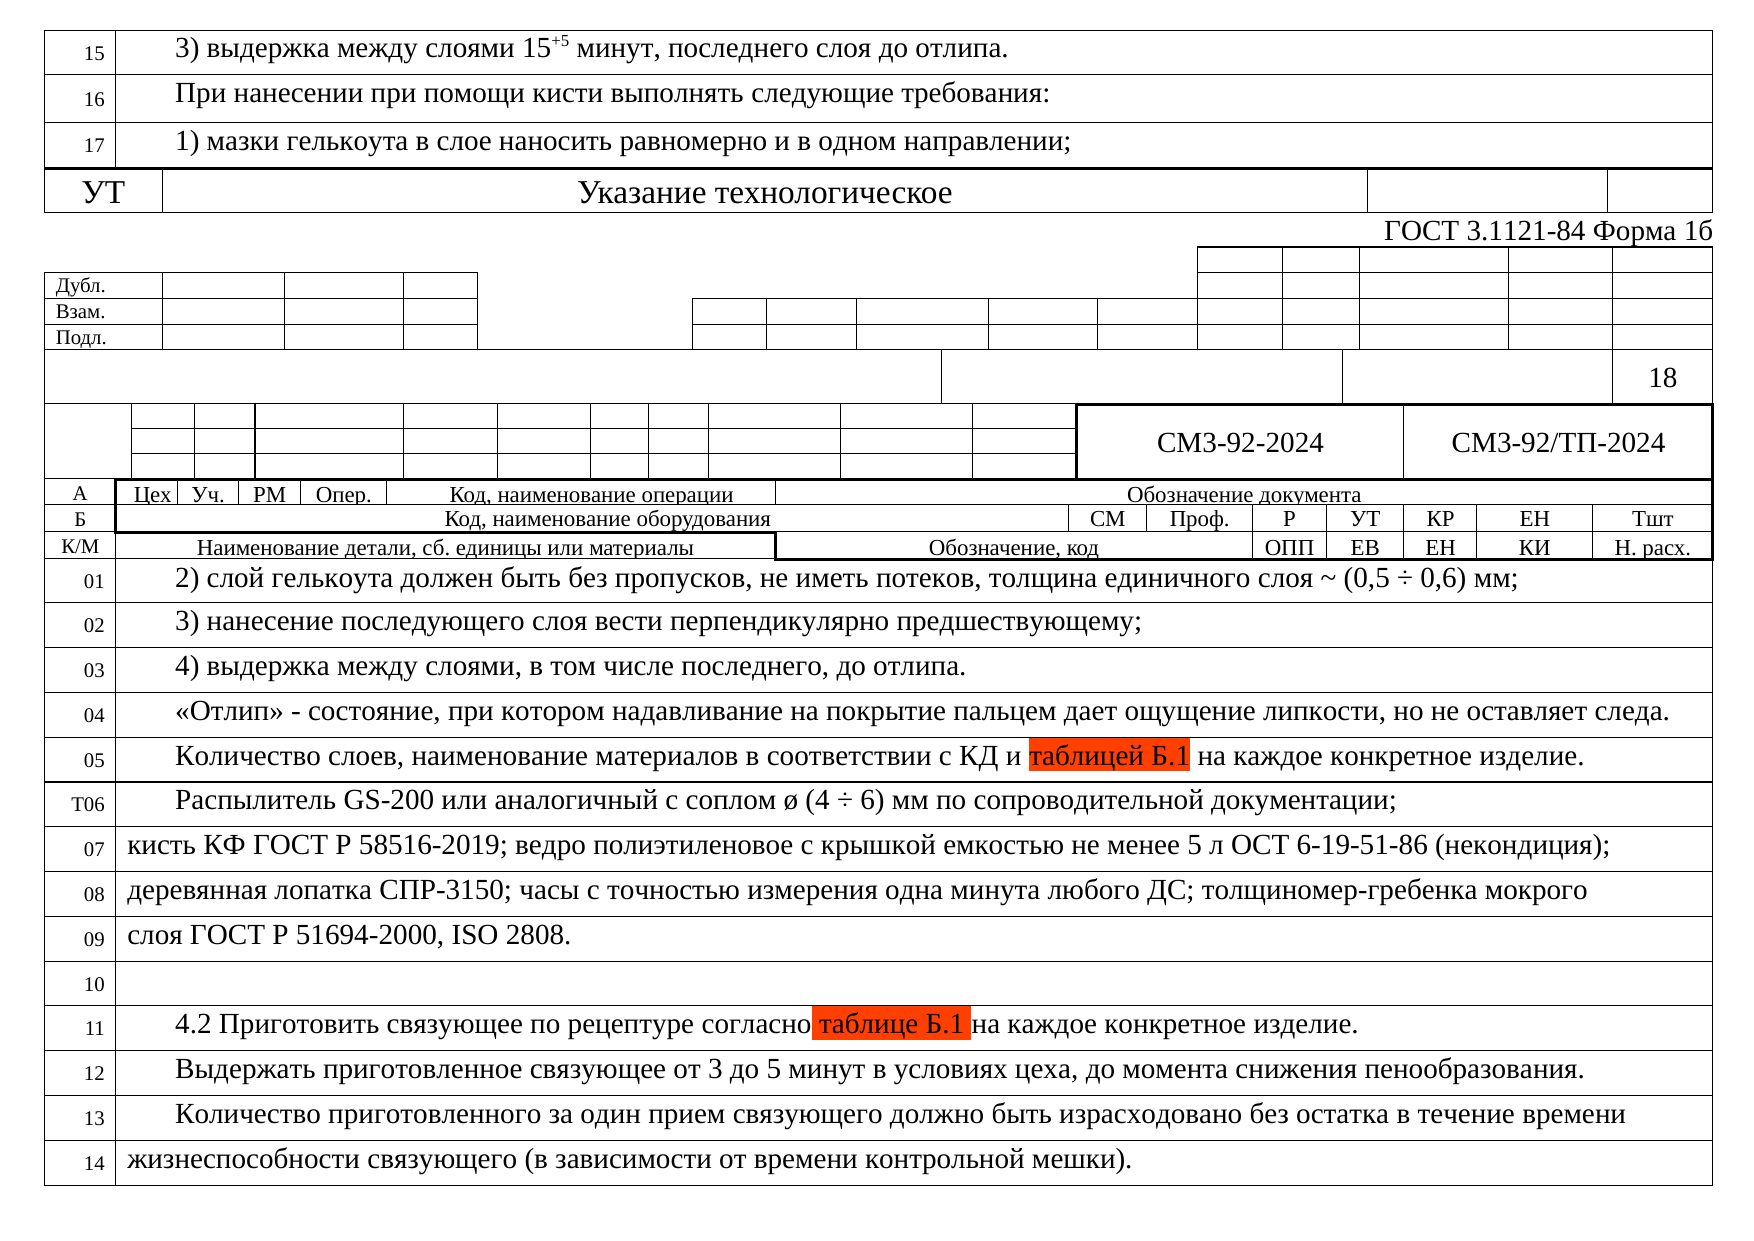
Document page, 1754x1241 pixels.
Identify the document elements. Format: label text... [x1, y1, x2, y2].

table_cell [1613, 273, 1712, 298]
table_cell [163, 273, 284, 298]
table_cell Б [45, 505, 114, 531]
table_cell [1098, 299, 1197, 324]
table_cell Т06 [45, 783, 115, 826]
table_cell [285, 299, 403, 324]
table_header [1283, 248, 1359, 272]
table_cell Тшт [1593, 505, 1711, 531]
table_cell [404, 325, 477, 349]
table_cell К/М [45, 532, 115, 557]
table_cell [709, 404, 840, 428]
table_cell 4.2 Приготовить связующее по рецептуре согласно таблице Б.1 на каждое конкретное изделие. [116, 1006, 1712, 1050]
table_cell [256, 429, 403, 453]
table_cell [857, 325, 988, 349]
table_cell Обозначение, код [777, 532, 1252, 557]
table_cell [1608, 170, 1712, 212]
table_cell [478, 272, 692, 298]
table_cell Выдержать приготовленное связующее от 3 до 5 минут в условиях цеха, до момента снижения пенообразования. [116, 1051, 1712, 1095]
table_cell [498, 454, 590, 478]
table_cell 04 [45, 693, 115, 737]
table_cell РМ [239, 481, 300, 504]
table_cell [989, 325, 1097, 349]
table_header [1613, 248, 1712, 272]
table_cell [709, 429, 840, 453]
table_cell [45, 404, 131, 478]
table_header [1509, 248, 1612, 272]
table_cell [1368, 170, 1607, 212]
table_cell [478, 298, 692, 349]
table_cell [693, 325, 766, 349]
table_cell [1360, 273, 1508, 298]
table_cell [404, 404, 497, 428]
table_cell Взам. [45, 299, 162, 324]
table_cell [1283, 325, 1359, 349]
table_cell [256, 404, 403, 428]
table_cell [163, 299, 284, 324]
text ГОСТ 3.1121-84 Форма 1б [74, 213, 1713, 246]
table_cell [404, 299, 477, 324]
table_cell [942, 350, 1342, 402]
table_cell [649, 454, 708, 478]
table_cell [116, 962, 1712, 1005]
table_cell 4) выдержка между слоями, в том числе последнего, до отлипа. [116, 648, 1712, 692]
table_cell 08 [45, 872, 115, 916]
table_cell Код, наименование операции [387, 481, 775, 504]
table_cell [857, 299, 988, 324]
table_cell 16 [45, 75, 115, 122]
table_cell [285, 273, 403, 298]
table_cell Указание технологическое [163, 170, 1367, 212]
table_cell [1198, 273, 1282, 298]
table_header [1360, 248, 1508, 272]
table_cell [767, 325, 856, 349]
table_header [1198, 248, 1282, 272]
table_cell Н. расх. [1593, 532, 1711, 557]
table_cell Количество приготовленного за один прием связующего должно быть израсходовано без остатка в течение времени [116, 1096, 1712, 1140]
table_cell [1509, 299, 1612, 324]
table_cell [404, 273, 477, 298]
table_cell [591, 429, 648, 453]
table_cell 15 [45, 31, 115, 74]
table_cell [1509, 273, 1612, 298]
table_cell [989, 299, 1097, 324]
table_cell Опер. [301, 481, 386, 504]
table_cell [1613, 299, 1712, 324]
table_cell ОПП [1253, 532, 1326, 557]
table_cell [195, 454, 254, 478]
table_cell слоя ГОСТ Р 51694-2000, ISO 2808. [116, 917, 1712, 961]
table_cell [1283, 299, 1359, 324]
table_cell 02 [45, 603, 115, 647]
table_cell [163, 325, 284, 349]
table_cell [1613, 325, 1712, 349]
table_cell 3) нанесение последующего слоя вести перпендикулярно предшествующему; [116, 603, 1712, 647]
table_cell [1198, 299, 1282, 324]
table_cell [973, 404, 1075, 428]
table_cell 11 [45, 1006, 115, 1050]
table_cell Подл. [45, 325, 162, 349]
table_cell 13 [45, 1096, 115, 1140]
table_cell [693, 299, 766, 324]
table_cell [591, 404, 648, 428]
table_cell [857, 272, 989, 298]
table_cell ЕН [1404, 532, 1476, 557]
table_cell 10 [45, 962, 115, 1005]
table_cell СМ [1069, 505, 1146, 531]
table_cell [767, 299, 856, 324]
table_cell [132, 429, 194, 453]
table_cell ЕН [1477, 505, 1592, 531]
table_cell [1360, 325, 1508, 349]
table_cell [709, 454, 840, 478]
table_header [44, 246, 1197, 272]
table_cell [693, 272, 767, 298]
table_cell [841, 404, 972, 428]
table_cell [989, 272, 1098, 298]
table_cell 3) выдержка между слоями 15+5 минут, последнего слоя до отлипа. [116, 31, 1712, 74]
table_cell [649, 429, 708, 453]
table_cell Проф. [1147, 505, 1252, 531]
table_cell [132, 454, 194, 478]
table_cell 01 [45, 559, 115, 602]
table_cell 12 [45, 1051, 115, 1095]
table_cell Количество слоев, наименование материалов в соответствии с КД и таблицей Б.1 на каждое конкретное изделие. [116, 738, 1712, 781]
table_cell Р [1253, 505, 1326, 531]
table_cell [132, 404, 194, 428]
table_cell 2) слой гелькоута должен быть без пропусков, не иметь потеков, толщина единичного слоя ~ (0,5 ÷ 0,6) мм; [116, 559, 1712, 602]
table_cell [45, 350, 941, 402]
table_cell УТ [1327, 505, 1403, 531]
table_cell [195, 429, 254, 453]
table_cell 1) мазки гелькоута в слое наносить равномерно и в одном направлении; [116, 123, 1712, 167]
table_cell КИ [1477, 532, 1592, 557]
table_cell [1198, 325, 1282, 349]
table_cell [591, 454, 648, 478]
table_cell «Отлип» - состояние, при котором надавливание на покрытие пальцем дает ощущение липкости, но не оставляет следа. [116, 693, 1712, 737]
table_cell [973, 429, 1075, 453]
table_cell Дубл. [45, 273, 162, 298]
table_cell [841, 454, 972, 478]
table_cell [1098, 272, 1197, 298]
table_cell [285, 325, 403, 349]
table_cell [1509, 325, 1612, 349]
table_cell [1098, 325, 1197, 349]
table_cell СМ3-92-2024 [1078, 406, 1403, 478]
table_cell [498, 404, 590, 428]
table_cell Код, наименование оборудования [117, 505, 1068, 531]
table_cell [195, 404, 254, 428]
table_cell [1343, 350, 1612, 402]
table_cell деревянная лопатка СПР-3150; часы с точностью измерения одна минута любого ДС; толщиномер-гребенка мокрого [116, 872, 1712, 916]
table_cell 05 [45, 738, 115, 781]
table_cell Распылитель GS-200 или аналогичный с соплом ø (4 ÷ 6) мм по сопроводительной документации; [116, 783, 1712, 826]
table_cell [1360, 299, 1508, 324]
table_cell [404, 454, 497, 478]
table_cell Цех [117, 481, 177, 504]
table_cell 09 [45, 917, 115, 961]
table_cell УТ [45, 170, 162, 212]
table_cell А [45, 479, 114, 504]
table_cell ЕВ [1327, 532, 1403, 557]
table_cell СМ3-92/ТП-2024 [1404, 406, 1711, 478]
table_cell [256, 454, 403, 478]
table_cell [973, 454, 1075, 478]
table_cell [1283, 273, 1359, 298]
table_cell 03 [45, 648, 115, 692]
table_cell Уч. [178, 481, 238, 504]
table_cell [649, 404, 708, 428]
table_cell 07 [45, 827, 115, 871]
table_cell 17 [45, 123, 115, 167]
table_cell [841, 429, 972, 453]
table_cell жизнеспособности связующего (в зависимости от времени контрольной мешки). [116, 1141, 1712, 1184]
table_cell [498, 429, 590, 453]
table_cell [404, 429, 497, 453]
table_cell Наименование детали, сб. единицы или материалы [116, 534, 774, 557]
table_cell [767, 272, 857, 298]
table_cell 14 [45, 1141, 115, 1184]
table_cell Обозначение документа [776, 481, 1711, 504]
table_cell КР [1404, 505, 1476, 531]
table_cell 18 [1613, 350, 1712, 402]
table_cell кисть КФ ГОСТ Р 58516-2019; ведро полиэтиленовое с крышкой емкостью не менее 5 л ОСТ 6-19-51-86 (некондиция); [116, 827, 1712, 871]
table_cell При нанесении при помощи кисти выполнять следующие требования: [116, 75, 1712, 122]
